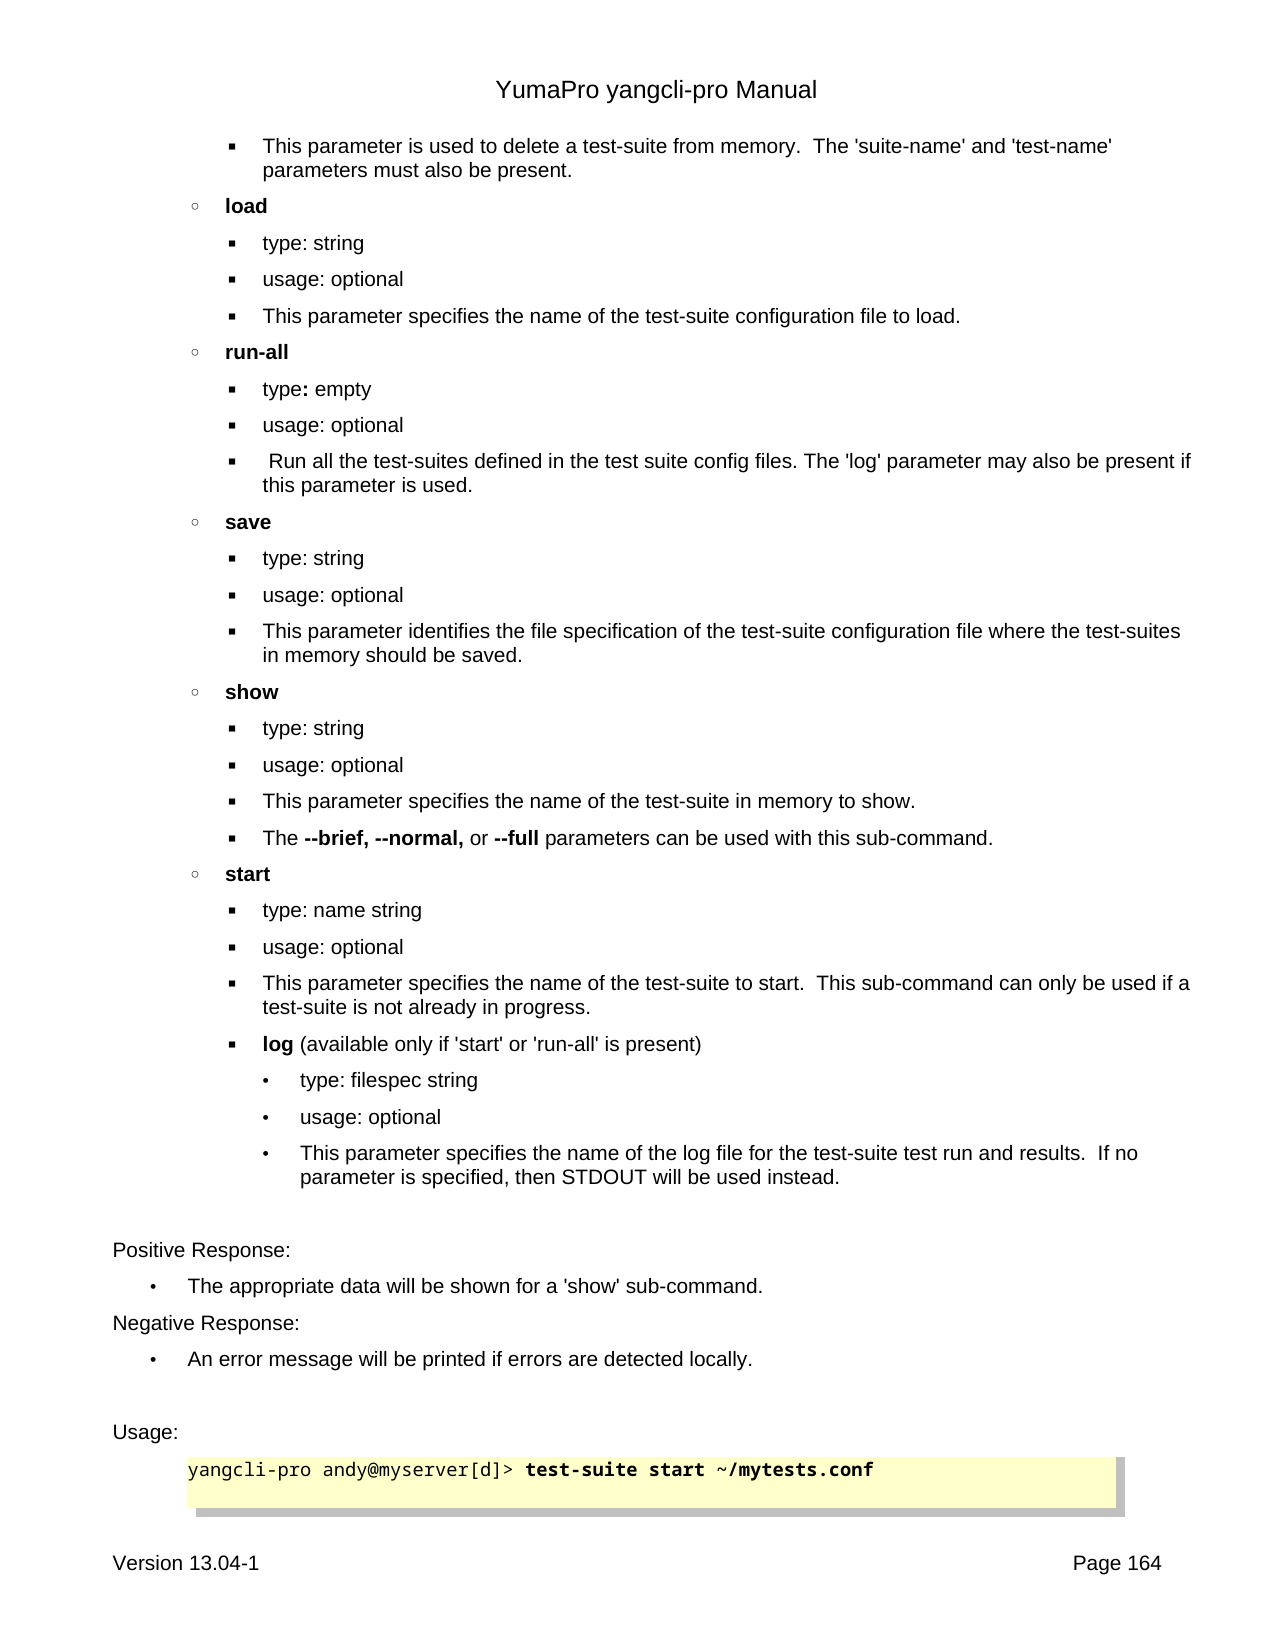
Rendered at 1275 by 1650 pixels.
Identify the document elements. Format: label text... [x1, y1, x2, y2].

list run-all [187, 340, 1200, 364]
list usage: optional [262, 1104, 1200, 1128]
list show [187, 679, 1200, 703]
list type: filespec string [262, 1068, 1200, 1092]
list save [187, 510, 1200, 534]
text yangcli-pro andy@myserver[d]> test-suite start ~/mytests.conf [187, 1457, 1116, 1482]
list start [187, 862, 1200, 886]
list usage: optional [225, 935, 1200, 959]
list This parameter specifies the name of the test-suite in memory to show. [225, 789, 1200, 813]
list type: string [225, 546, 1200, 570]
list This parameter specifies the name of the test-suite to start. This sub-command can only be used if a test-suite is not already in progress. [225, 971, 1200, 1019]
text Negative Response: [112, 1311, 1200, 1335]
list type: string [225, 231, 1200, 254]
list The appropriate data will be shown for a 'show' sub-command. [150, 1274, 1200, 1298]
list load [187, 194, 1200, 218]
list This parameter specifies the name of the log file for the test-suite test run and results. If no parameter is specified, then STDOUT will be used instead. [262, 1141, 1200, 1189]
list This parameter specifies the name of the test-suite configuration file to load. [225, 303, 1200, 327]
list usage: optional [225, 752, 1200, 776]
list usage: optional [225, 413, 1200, 437]
list type: string [225, 716, 1200, 740]
text Usage: [112, 1420, 1200, 1444]
list type: empty [225, 376, 1200, 400]
list usage: optional [225, 583, 1200, 607]
list The --brief, --normal, or --full parameters can be used with this sub-command. [225, 825, 1200, 849]
list This parameter is used to delete a test-suite from memory. The 'suite-name' and 'test-name' parameters must also be present. [225, 134, 1200, 182]
list usage: optional [225, 267, 1200, 291]
list This parameter identifies the file specification of the test-suite configuration file where the test-suites in memory should be saved. [225, 619, 1200, 667]
list type: name string [225, 898, 1200, 922]
list Run all the test-suites defined in the test suite config files. The 'log' parameter may also be present if this parameter is used. [225, 449, 1200, 497]
text Positive Response: [112, 1238, 1200, 1262]
list An error message will be printed if errors are detected locally. [150, 1347, 1200, 1371]
list log (available only if 'start' or 'run-all' is present) [225, 1032, 1200, 1056]
